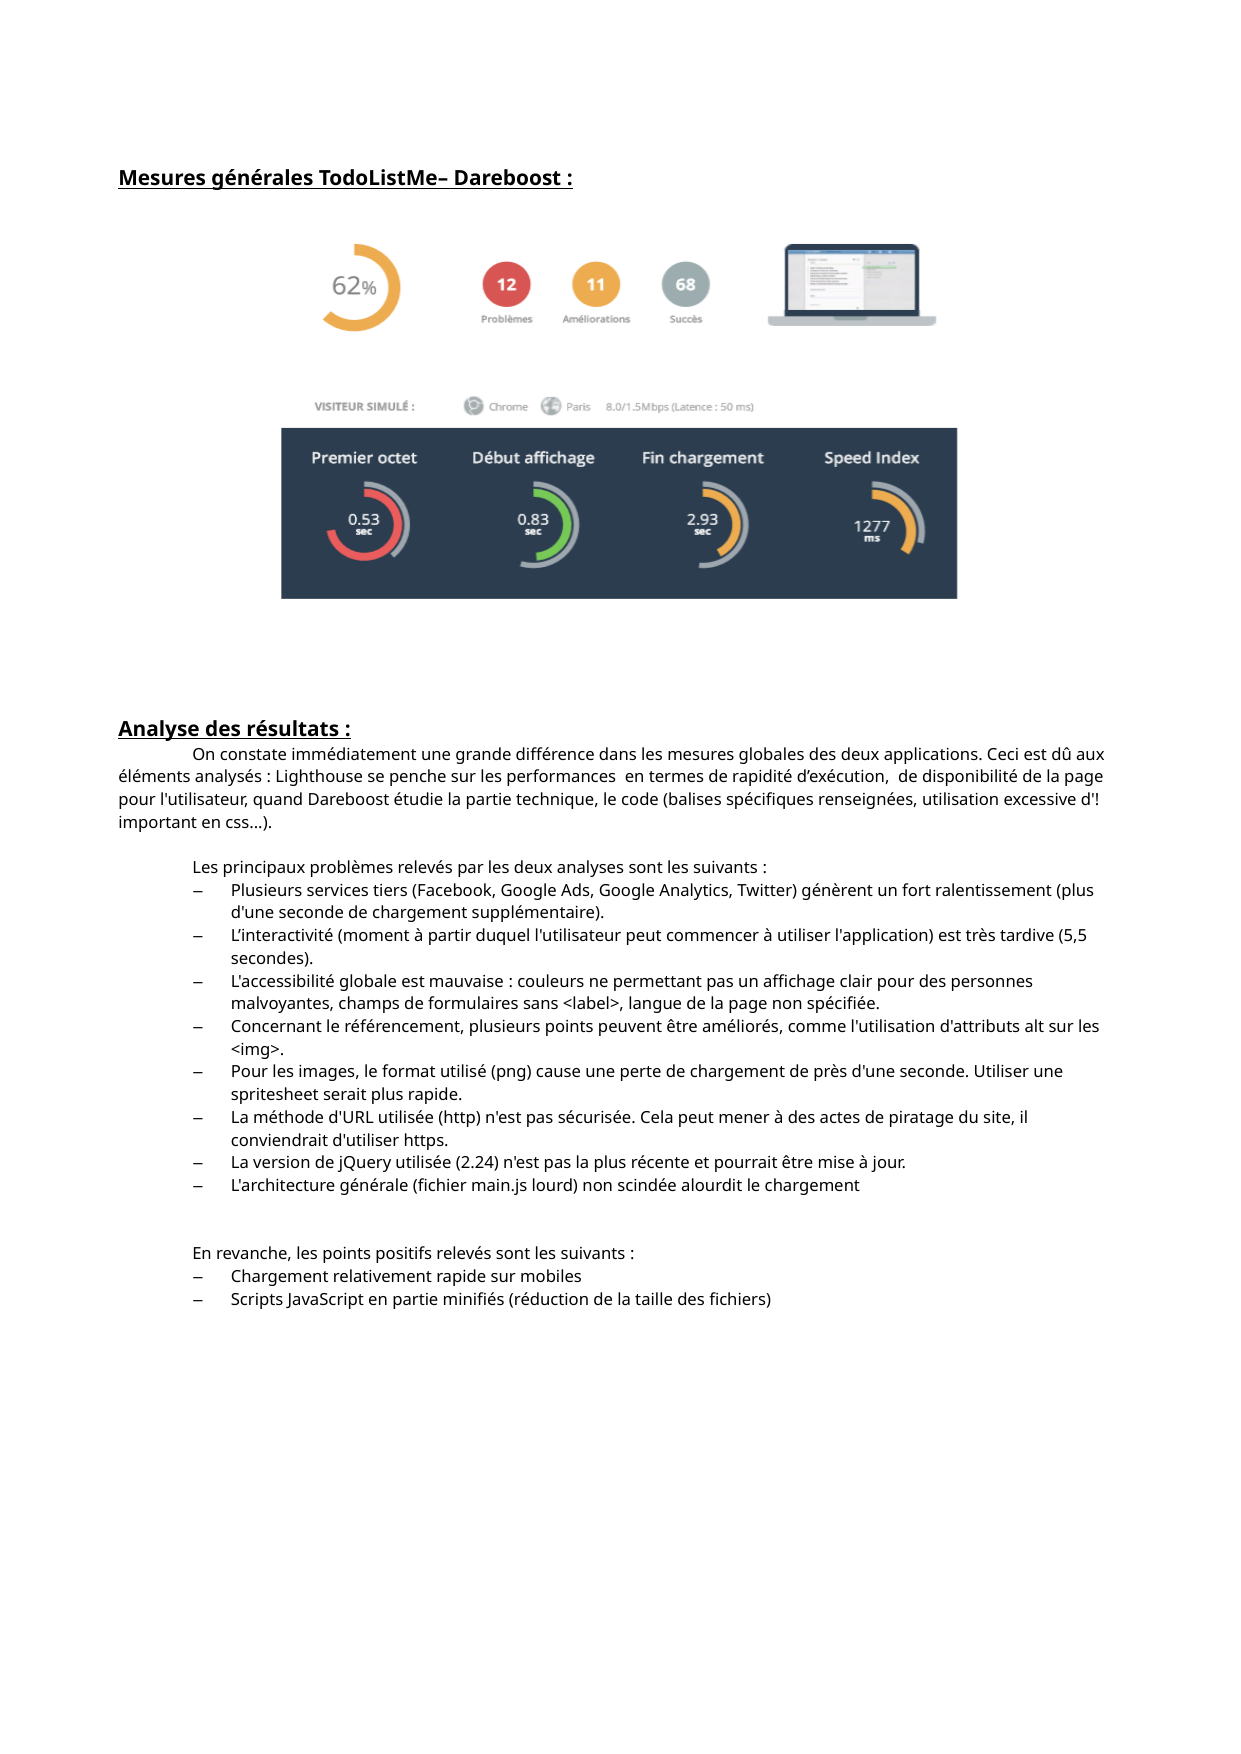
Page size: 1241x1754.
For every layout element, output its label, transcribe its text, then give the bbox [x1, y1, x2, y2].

text Mesures générales TodoListMe– Dareboost : [118, 163, 1122, 192]
list L'accessibilité globale est mauvaise : couleurs ne permettant pas un affichage clair pour des personnes malvoyantes, champs de formulaires sans <label>, langue de la page non spécifiée. [193, 969, 1122, 1015]
text On constate immédiatement une grande différence dans les mesures globales des deux applications. Ceci est dû aux éléments analysés : Lighthouse se penche sur les performances en termes de rapidité d’exécution, de disponibilité de la page pour l'utilisateur, quand Dareboost étudie la partie technique, le code (balises spécifiques renseignées, utilisation excessive d'!important en css...). [118, 742, 1122, 833]
list Chargement relativement rapide sur mobiles [193, 1264, 1122, 1287]
picture [281, 192, 959, 601]
text Les principaux problèmes relevés par les deux analyses sont les suivants : [118, 856, 1122, 878]
list Scripts JavaScript en partie minifiés (réduction de la taille des fichiers) [193, 1287, 1122, 1310]
list La version de jQuery utilisée (2.24) n'est pas la plus récente et pourrait être mise à jour. [193, 1151, 1122, 1174]
list Concernant le référencement, plusieurs points peuvent être améliorés, comme l'utilisation d'attributs alt sur les <img>. [193, 1015, 1122, 1060]
text En revanche, les points positifs relevés sont les suivants : [118, 1242, 1122, 1264]
list La méthode d'URL utilisée (http) n'est pas sécurisée. Cela peut mener à des actes de piratage du site, il conviendrait d'utiliser https. [193, 1106, 1122, 1151]
list Pour les images, le format utilisé (png) cause une perte de chargement de près d'une seconde. Utiliser une spritesheet serait plus rapide. [193, 1060, 1122, 1106]
list L'architecture générale (fichier main.js lourd) non scindée alourdit le chargement [193, 1174, 1122, 1196]
text Analyse des résultats : [118, 714, 1122, 742]
list L’interactivité (moment à partir duquel l'utilisateur peut commencer à utiliser l'application) est très tardive (5,5 secondes). [193, 924, 1122, 969]
list Plusieurs services tiers (Facebook, Google Ads, Google Analytics, Twitter) génèrent un fort ralentissement (plus d'une seconde de chargement supplémentaire). [193, 878, 1122, 924]
